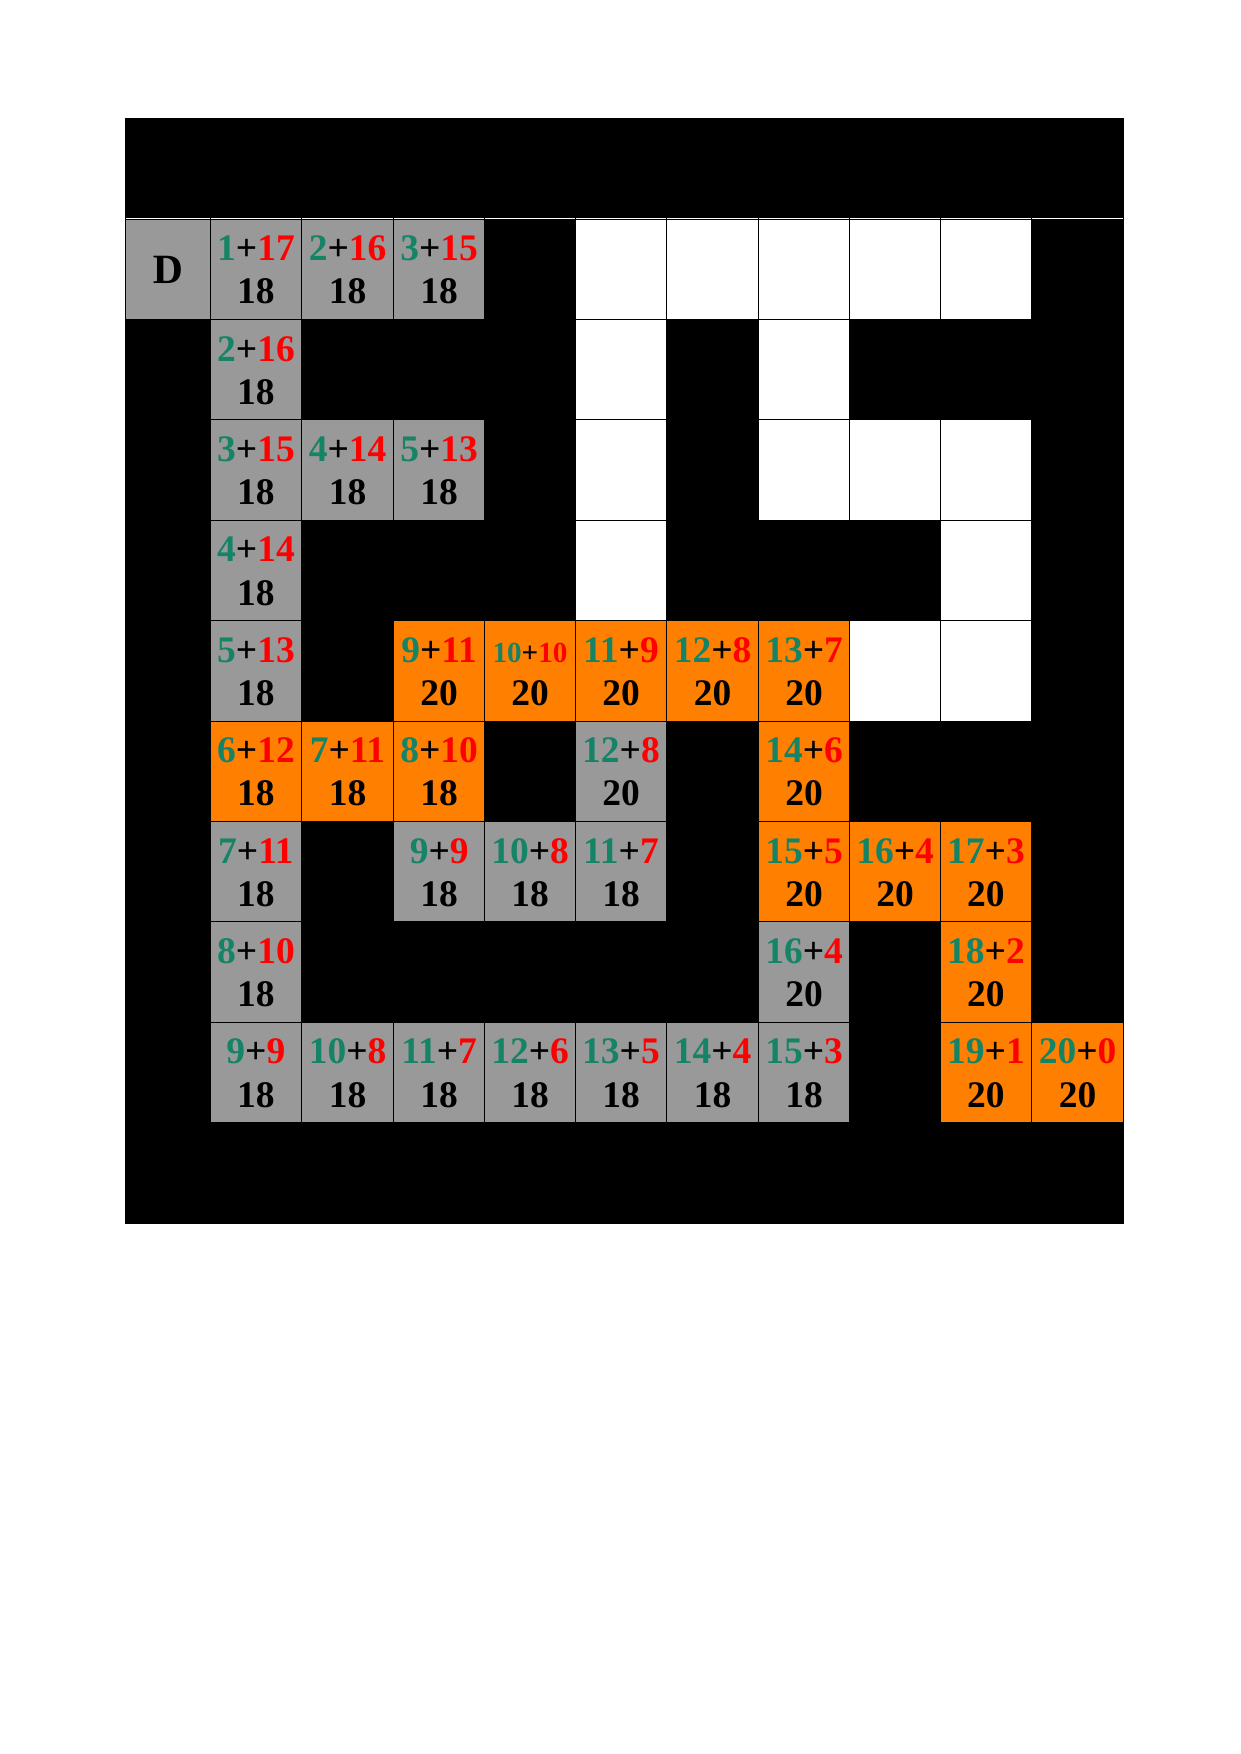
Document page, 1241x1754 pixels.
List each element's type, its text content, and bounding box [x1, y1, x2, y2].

table_header [485, 119, 575, 218]
table_cell [759, 1123, 849, 1223]
table_cell [1032, 922, 1123, 1022]
table_cell [667, 922, 758, 1022]
table_cell 10+10 20 [485, 621, 575, 721]
table_cell [667, 420, 758, 520]
table_cell [485, 220, 575, 319]
table_cell [850, 521, 940, 620]
table_cell 11+9 20 [576, 621, 666, 721]
table_cell 18+2 20 [941, 922, 1031, 1022]
table_cell 16+4 20 [850, 822, 940, 921]
table_cell [850, 722, 940, 821]
table_cell 15+5 20 [759, 822, 849, 921]
table_cell [850, 621, 940, 721]
table_cell D [126, 220, 210, 319]
table_cell [126, 922, 210, 1022]
table_cell [1032, 220, 1123, 319]
table_cell [485, 320, 575, 419]
table_cell [1032, 521, 1123, 620]
table_cell [394, 320, 484, 419]
table_cell 12+8 20 [576, 722, 666, 821]
table_cell [576, 220, 666, 319]
table_cell 3+15 18 [211, 420, 301, 520]
table_cell [302, 822, 393, 921]
table_cell [302, 521, 393, 620]
table_cell [576, 1123, 666, 1223]
table_cell 13+5 18 [576, 1023, 666, 1122]
table_header [576, 119, 666, 218]
table_cell [485, 420, 575, 520]
table_cell [126, 320, 210, 419]
table_cell 10+8 18 [302, 1023, 393, 1122]
table_cell [126, 521, 210, 620]
table_cell [576, 420, 666, 520]
table_cell [667, 1123, 758, 1223]
table_header [126, 119, 210, 218]
table_cell [302, 320, 393, 419]
table_cell [302, 922, 393, 1022]
table_cell 16+4 20 [759, 922, 849, 1022]
table_cell [667, 220, 758, 319]
table_cell 7+11 18 [302, 722, 393, 821]
table_cell 9+9 18 [211, 1023, 301, 1122]
table_cell 19+1 20 [941, 1023, 1031, 1122]
table_header [1032, 119, 1123, 218]
table_cell 11+7 18 [394, 1023, 484, 1122]
table_cell [667, 822, 758, 921]
table_header [759, 119, 849, 218]
table_cell [394, 1123, 484, 1223]
table_cell 6+12 18 [211, 722, 301, 821]
table_cell [667, 521, 758, 620]
table_cell [850, 1123, 940, 1223]
table_cell 4+14 18 [302, 420, 393, 520]
table_cell 14+4 18 [667, 1023, 758, 1122]
table_cell [302, 621, 393, 721]
table_cell [1032, 722, 1123, 821]
table_cell 4+14 18 [211, 521, 301, 620]
table_cell 3+15 18 [394, 220, 484, 319]
table_cell [941, 1123, 1031, 1223]
table_cell [126, 822, 210, 921]
table_cell [126, 722, 210, 821]
table_header [302, 119, 393, 218]
table_cell [759, 320, 849, 419]
table_cell [941, 521, 1031, 620]
table_header [211, 119, 301, 218]
table_cell 1+17 18 [211, 220, 301, 319]
table_cell [941, 220, 1031, 319]
table_cell [211, 1123, 301, 1223]
table_cell [850, 220, 940, 319]
table_cell [759, 420, 849, 520]
table_cell [576, 320, 666, 419]
table_cell [485, 722, 575, 821]
table_cell [1032, 320, 1123, 419]
table_cell [126, 1023, 210, 1122]
table_cell 15+3 18 [759, 1023, 849, 1122]
table_cell [941, 722, 1031, 821]
table_cell 9+11 20 [394, 621, 484, 721]
table_cell [126, 420, 210, 520]
table_cell [941, 420, 1031, 520]
table_cell 14+6 20 [759, 722, 849, 821]
table_cell [759, 521, 849, 620]
table_cell [667, 320, 758, 419]
table_cell [941, 621, 1031, 721]
table_cell 2+16 18 [211, 320, 301, 419]
table_cell [850, 420, 940, 520]
table_cell 13+7 20 [759, 621, 849, 721]
table_cell [1032, 1123, 1123, 1223]
table_cell 5+13 18 [394, 420, 484, 520]
table_cell 11+7 18 [576, 822, 666, 921]
table_cell [126, 621, 210, 721]
table_header [394, 119, 484, 218]
table_cell [485, 922, 575, 1022]
table_cell [759, 220, 849, 319]
table_cell [126, 1123, 210, 1223]
table_cell [850, 320, 940, 419]
table_cell [576, 521, 666, 620]
table_cell 12+6 18 [485, 1023, 575, 1122]
table_cell [302, 1123, 393, 1223]
table_cell 20+0 20 [1032, 1023, 1123, 1122]
table_cell [850, 922, 940, 1022]
table_cell 8+10 18 [394, 722, 484, 821]
table_header [667, 119, 758, 218]
table_cell 8+10 18 [211, 922, 301, 1022]
table_cell [850, 1023, 940, 1122]
table_cell 17+3 20 [941, 822, 1031, 921]
table_header [941, 119, 1031, 218]
table_cell 10+8 18 [485, 822, 575, 921]
table_cell [667, 722, 758, 821]
table_cell [485, 521, 575, 620]
table_cell 5+13 18 [211, 621, 301, 721]
table_cell [394, 521, 484, 620]
table_cell [1032, 621, 1123, 721]
table_cell 9+9 18 [394, 822, 484, 921]
table_cell [576, 922, 666, 1022]
table_header [850, 119, 940, 218]
table_cell [1032, 822, 1123, 921]
table_cell 12+8 20 [667, 621, 758, 721]
table_cell 7+11 18 [211, 822, 301, 921]
table_cell [485, 1123, 575, 1223]
table_cell [941, 320, 1031, 419]
table_cell [394, 922, 484, 1022]
table_cell [1032, 420, 1123, 520]
table_cell 2+16 18 [302, 220, 393, 319]
